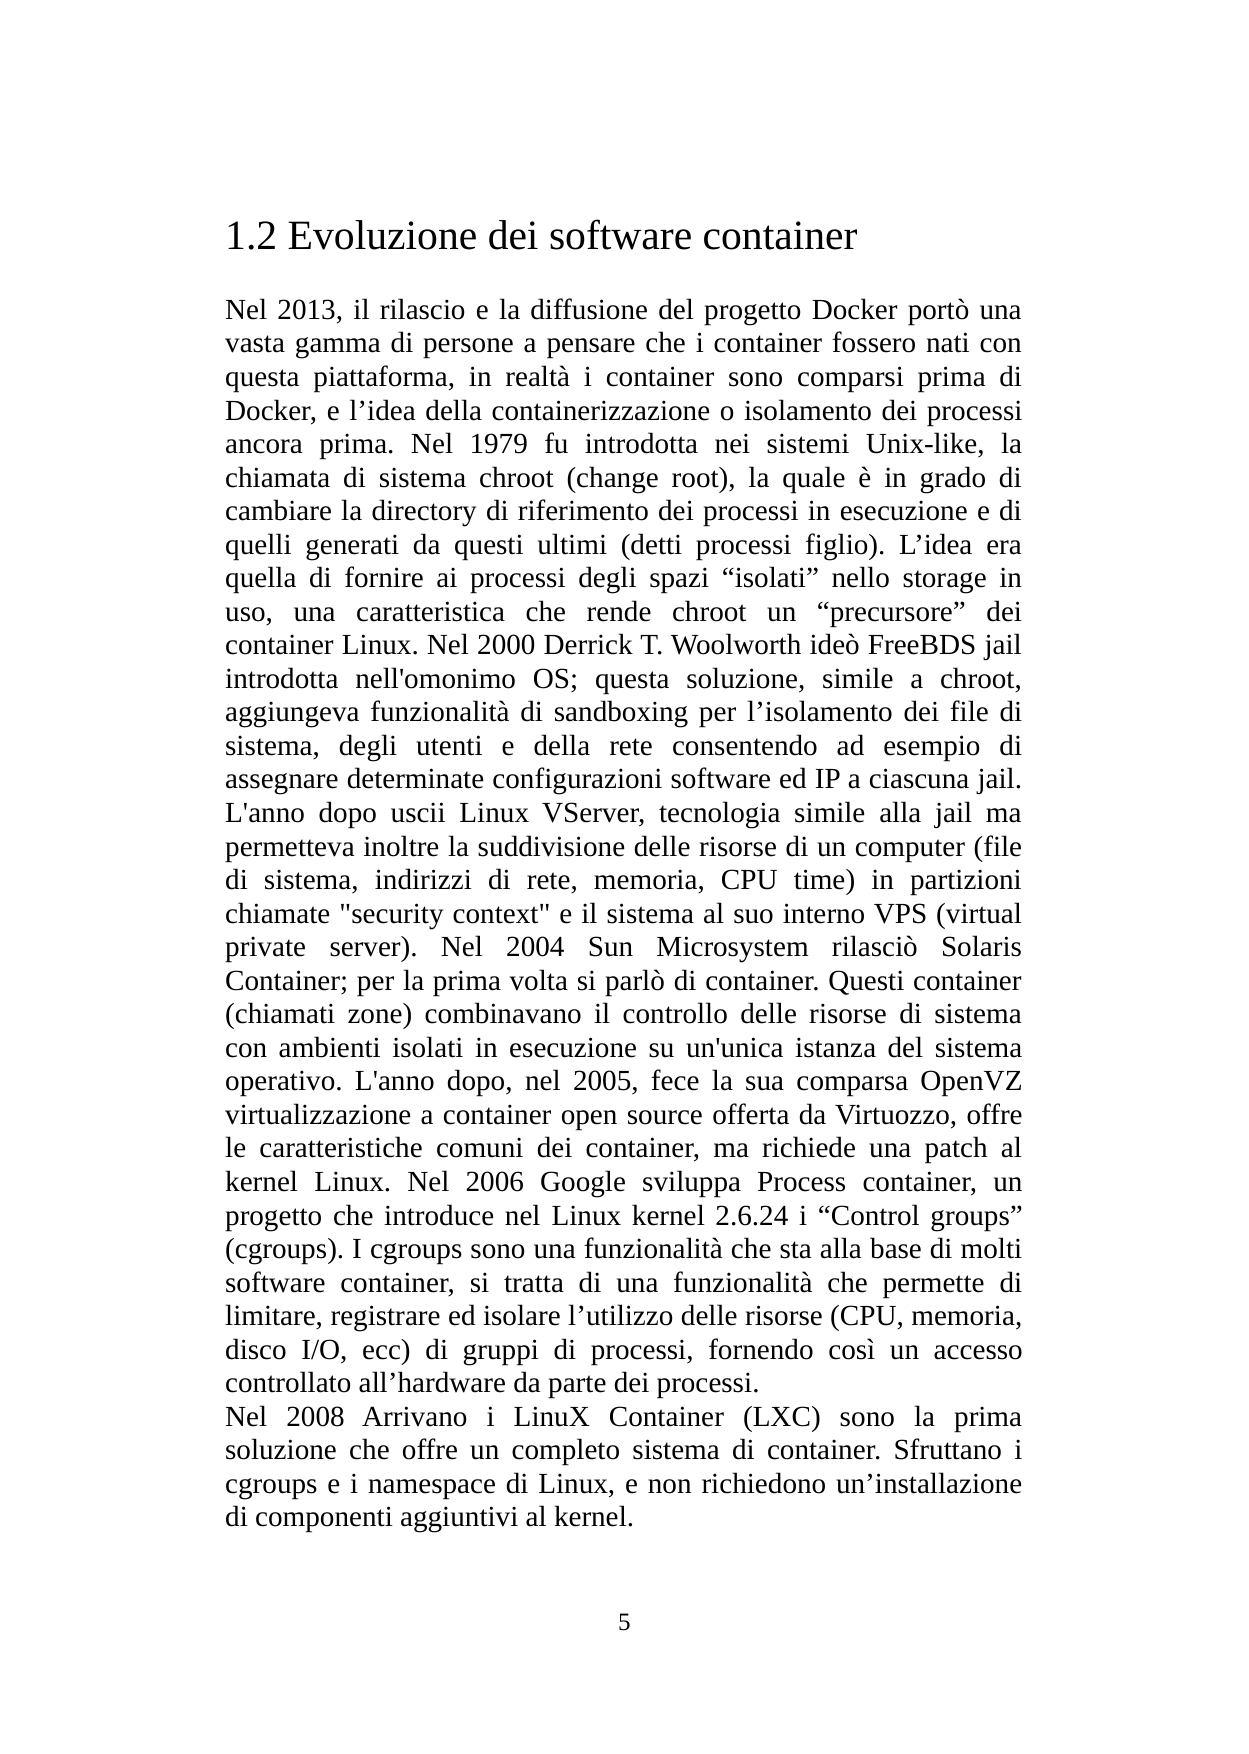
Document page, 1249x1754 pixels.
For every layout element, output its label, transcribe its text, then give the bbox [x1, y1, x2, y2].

text Nel 2013, il rilascio e la diffusione del progetto Docker portò una vasta gamma di persone a pensare che i container fossero nati con questa piattaforma, in realtà i container sono comparsi prima di Docker, e l’idea della containerizzazione o isolamento dei processi ancora prima. Nel 1979 fu introdotta nei sistemi Unix-like, la chiamata di sistema chroot (change root), la quale è in grado di cambiare la directory di riferimento dei processi in esecuzione e di quelli generati da questi ultimi (detti processi figlio). L’idea era quella di fornire ai processi degli spazi “isolati” nello storage in uso, una caratteristica che rende chroot un “precursore” dei container Linux. Nel 2000 Derrick T. Woolworth ideò FreeBDS jail introdotta nell'omonimo OS; questa soluzione, simile a chroot, aggiungeva funzionalità di sandboxing per l’isolamento dei file di sistema, degli utenti e della rete consentendo ad esempio di assegnare determinate configurazioni software ed IP a ciascuna jail. L'anno dopo uscii Linux VServer, tecnologia simile alla jail ma permetteva inoltre la suddivisione delle risorse di un computer (file di sistema, indirizzi di rete, memoria, CPU time) in partizioni chiamate "security context" e il sistema al suo interno VPS (virtual private server). Nel 2004 Sun Microsystem rilasciò Solaris Container; per la prima volta si parlò di container. Questi container (chiamati zone) combinavano il controllo delle risorse di sistema con ambienti isolati in esecuzione su un'unica istanza del sistema operativo. L'anno dopo, nel 2005, fece la sua comparsa OpenVZ virtualizzazione a container open source offerta da Virtuozzo, offre le caratteristiche comuni dei container, ma richiede una patch al kernel Linux. Nel 2006 Google sviluppa Process container, un progetto che introduce nel Linux kernel 2.6.24 i “Control groups” (cgroups). I cgroups sono una funzionalità che sta alla base di molti software container, si tratta di una funzionalità che permette di limitare, registrare ed isolare l’utilizzo delle risorse (CPU, memoria, disco I/O, ecc) di gruppi di processi, fornendo così un accesso controllato all’hardware da parte dei processi. [225, 292, 1023, 1399]
list Evoluzione dei software container [225, 211, 1023, 258]
text Nel 2008 Arrivano i LinuX Container (LXC) sono la prima soluzione che offre un completo sistema di container. Sfruttano i cgroups e i namespace di Linux, e non richiedono un’installazione di componenti aggiuntivi al kernel. [225, 1399, 1023, 1533]
